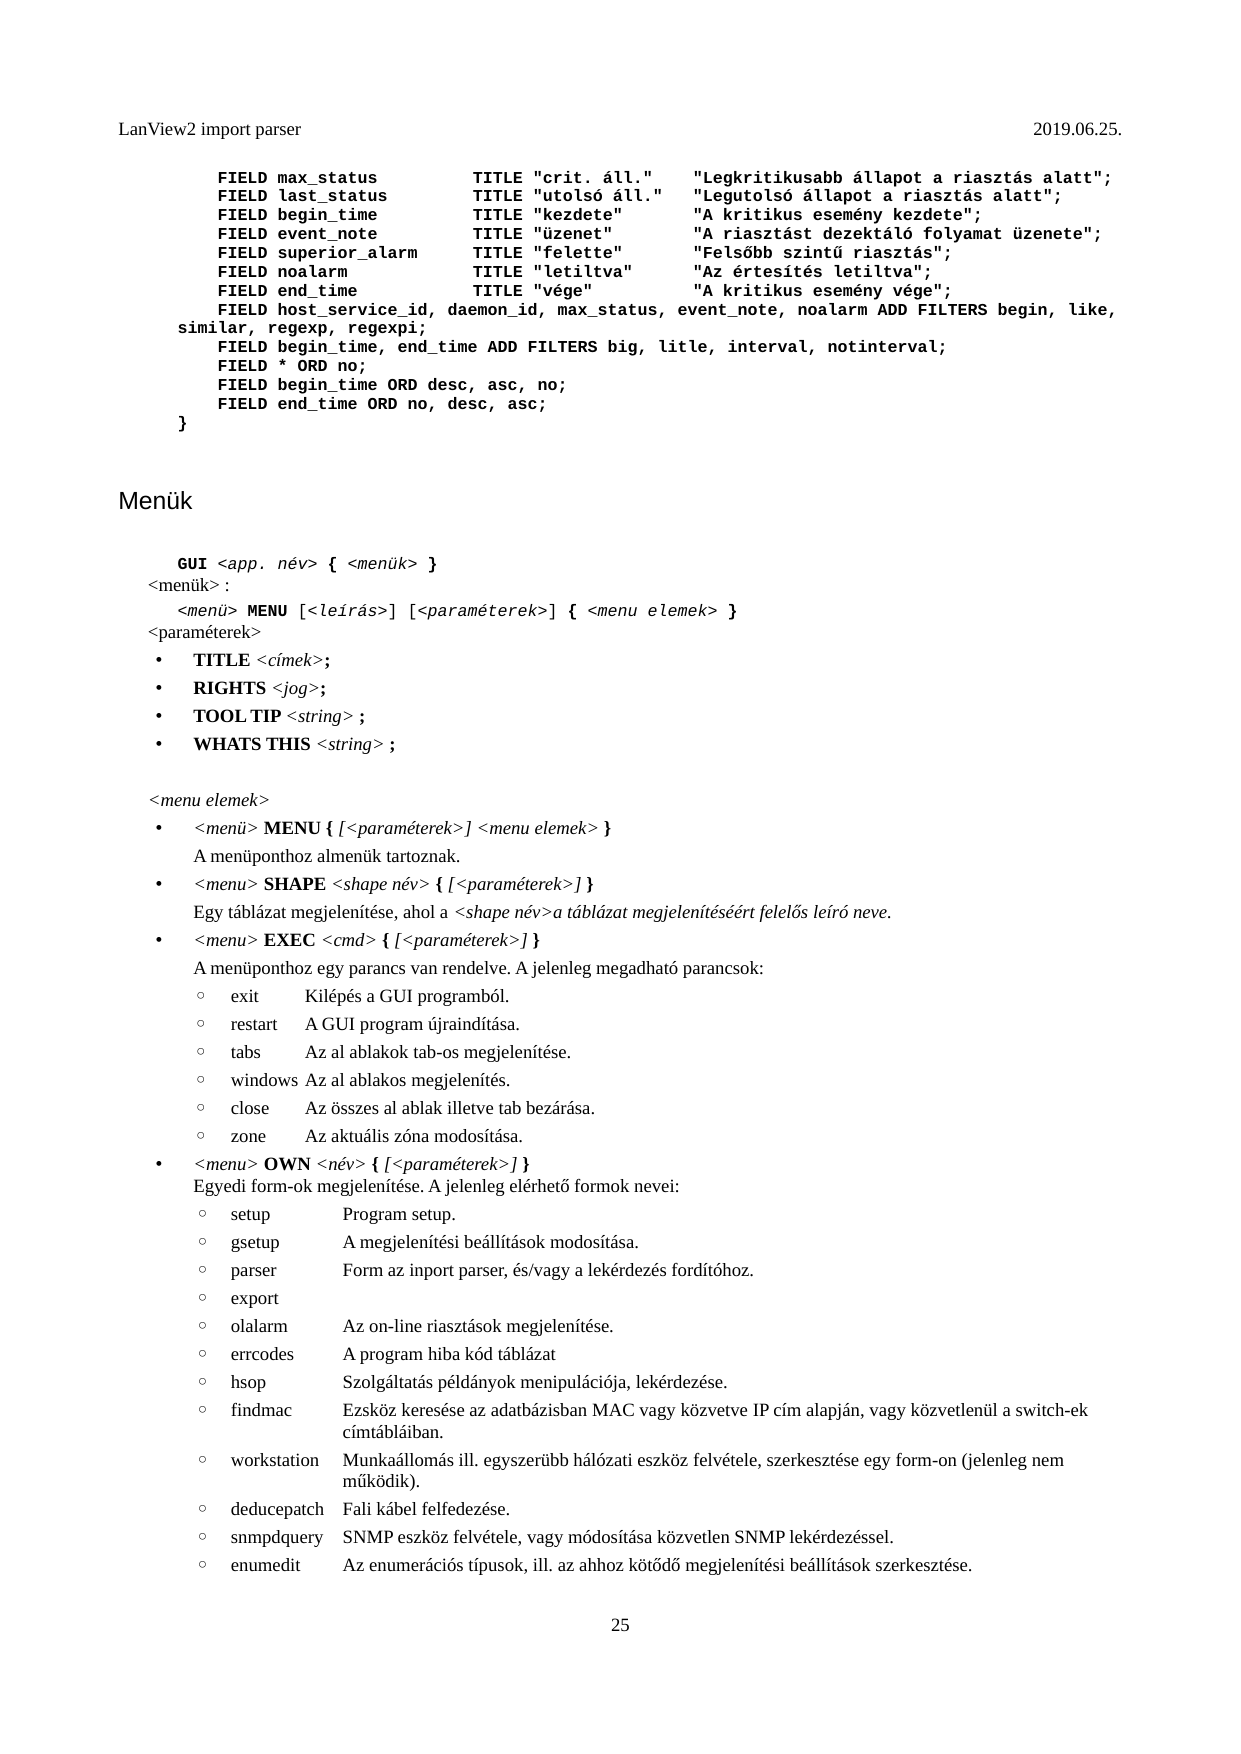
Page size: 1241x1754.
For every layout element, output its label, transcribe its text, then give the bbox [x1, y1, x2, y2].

text GUI <app. név> { <menük> } [177, 555, 1122, 574]
list <menu> EXEC <cmd> { [<paraméterek>] } [156, 929, 1122, 951]
text FIELD end_time TITLE "vége" "A kritikus esemény vége"; [177, 282, 1122, 301]
list export [195, 1287, 1122, 1308]
list setup Program setup. [195, 1203, 1122, 1224]
text FIELD max_status TITLE "crit. áll." "Legkritikusabb állapot a riasztás alatt"; [177, 169, 1122, 188]
text FIELD superior_alarm TITLE "felette" "Felsőbb szintű riasztás"; [177, 244, 1122, 263]
list RIGHTS <jog>; [156, 677, 1122, 698]
text FIELD event_note TITLE "üzenet" "A riasztást dezektáló folyamat üzenete"; [177, 226, 1122, 244]
text <paraméterek> [118, 621, 1122, 642]
list gsetup A megjelenítési beállítások modosítása. [195, 1231, 1122, 1252]
list A menüponthoz almenük tartoznak. [156, 845, 1122, 867]
list windows Az al ablakos megjelenítés. [193, 1069, 1122, 1091]
list exit Kilépés a GUI programból. [193, 985, 1122, 1007]
list workstation Munkaállomás ill. egyszerübb hálózati eszköz felvétele, szerkesztése egy form-on (jelenleg nem működik). [195, 1449, 1122, 1492]
list TITLE <címek>; [156, 649, 1122, 671]
text FIELD * ORD no; [177, 358, 1122, 377]
list close Az összes al ablak illetve tab bezárása. [193, 1097, 1122, 1119]
text FIELD begin_time, end_time ADD FILTERS big, litle, interval, notinterval; [177, 339, 1122, 358]
text } [177, 414, 1122, 433]
text FIELD begin_time TITLE "kezdete" "A kritikus esemény kezdete"; [177, 207, 1122, 226]
list Egy táblázat megjelenítése, ahol a <shape név>a táblázat megjelenítéséért felelős leíró neve. [156, 901, 1122, 923]
list <menü> MENU { [<paraméterek>] <menu elemek> } [156, 817, 1122, 839]
list <menu> SHAPE <shape név> { [<paraméterek>] } [156, 873, 1122, 895]
list tabs Az al ablakok tab-os megjelenítése. [193, 1041, 1122, 1063]
text FIELD noalarm TITLE "letiltva" "Az értesítés letiltva"; [177, 263, 1122, 282]
text FIELD host_service_id, daemon_id, max_status, event_note, noalarm ADD FILTERS begin, like, similar, regexp, regexpi; [177, 301, 1122, 339]
list snmpdquery SNMP eszköz felvétele, vagy módosítása közvetlen SNMP lekérdezéssel. [195, 1526, 1122, 1548]
list deducepatch Fali kábel felfedezése. [195, 1498, 1122, 1520]
list zone Az aktuális zóna modosítása. [193, 1125, 1122, 1147]
list enumedit Az enumerációs típusok, ill. az ahhoz kötődő megjelenítési beállítások szerkesztése. [195, 1554, 1122, 1576]
list errcodes A program hiba kód táblázat [195, 1343, 1122, 1364]
list hsop Szolgáltatás példányok menipulációja, lekérdezése. [195, 1371, 1122, 1393]
text <menu elemek> [118, 789, 1122, 811]
list A menüponthoz egy parancs van rendelve. A jelenleg megadható parancsok: [156, 957, 1122, 979]
text <menü> MENU [<leírás>] [<paraméterek>] { <menu elemek> } [177, 602, 1122, 621]
text <menük> : [118, 574, 1122, 596]
list restart A GUI program újraindítása. [193, 1013, 1122, 1035]
list olalarm Az on-line riasztások megjelenítése. [195, 1315, 1122, 1337]
subtitle Menük [118, 486, 1122, 515]
text FIELD end_time ORD no, desc, asc; [177, 395, 1122, 414]
list <menu> OWN <név> { [<paraméterek>] } Egyedi form-ok megjelenítése. A jelenleg elérhető formok nevei: [156, 1153, 1122, 1196]
text FIELD begin_time ORD desc, asc, no; [177, 377, 1122, 395]
text FIELD last_status TITLE "utolsó áll." "Legutolsó állapot a riasztás alatt"; [177, 188, 1122, 207]
list TOOL TIP <string> ; [156, 705, 1122, 727]
list findmac Ezsköz keresése az adatbázisban MAC vagy közvetve IP cím alapján, vagy közvetlenül a switch-ek címtábláiban. [195, 1399, 1122, 1442]
list parser Form az inport parser, és/vagy a lekérdezés fordítóhoz. [195, 1259, 1122, 1281]
list WHATS THIS <string> ; [156, 733, 1122, 754]
